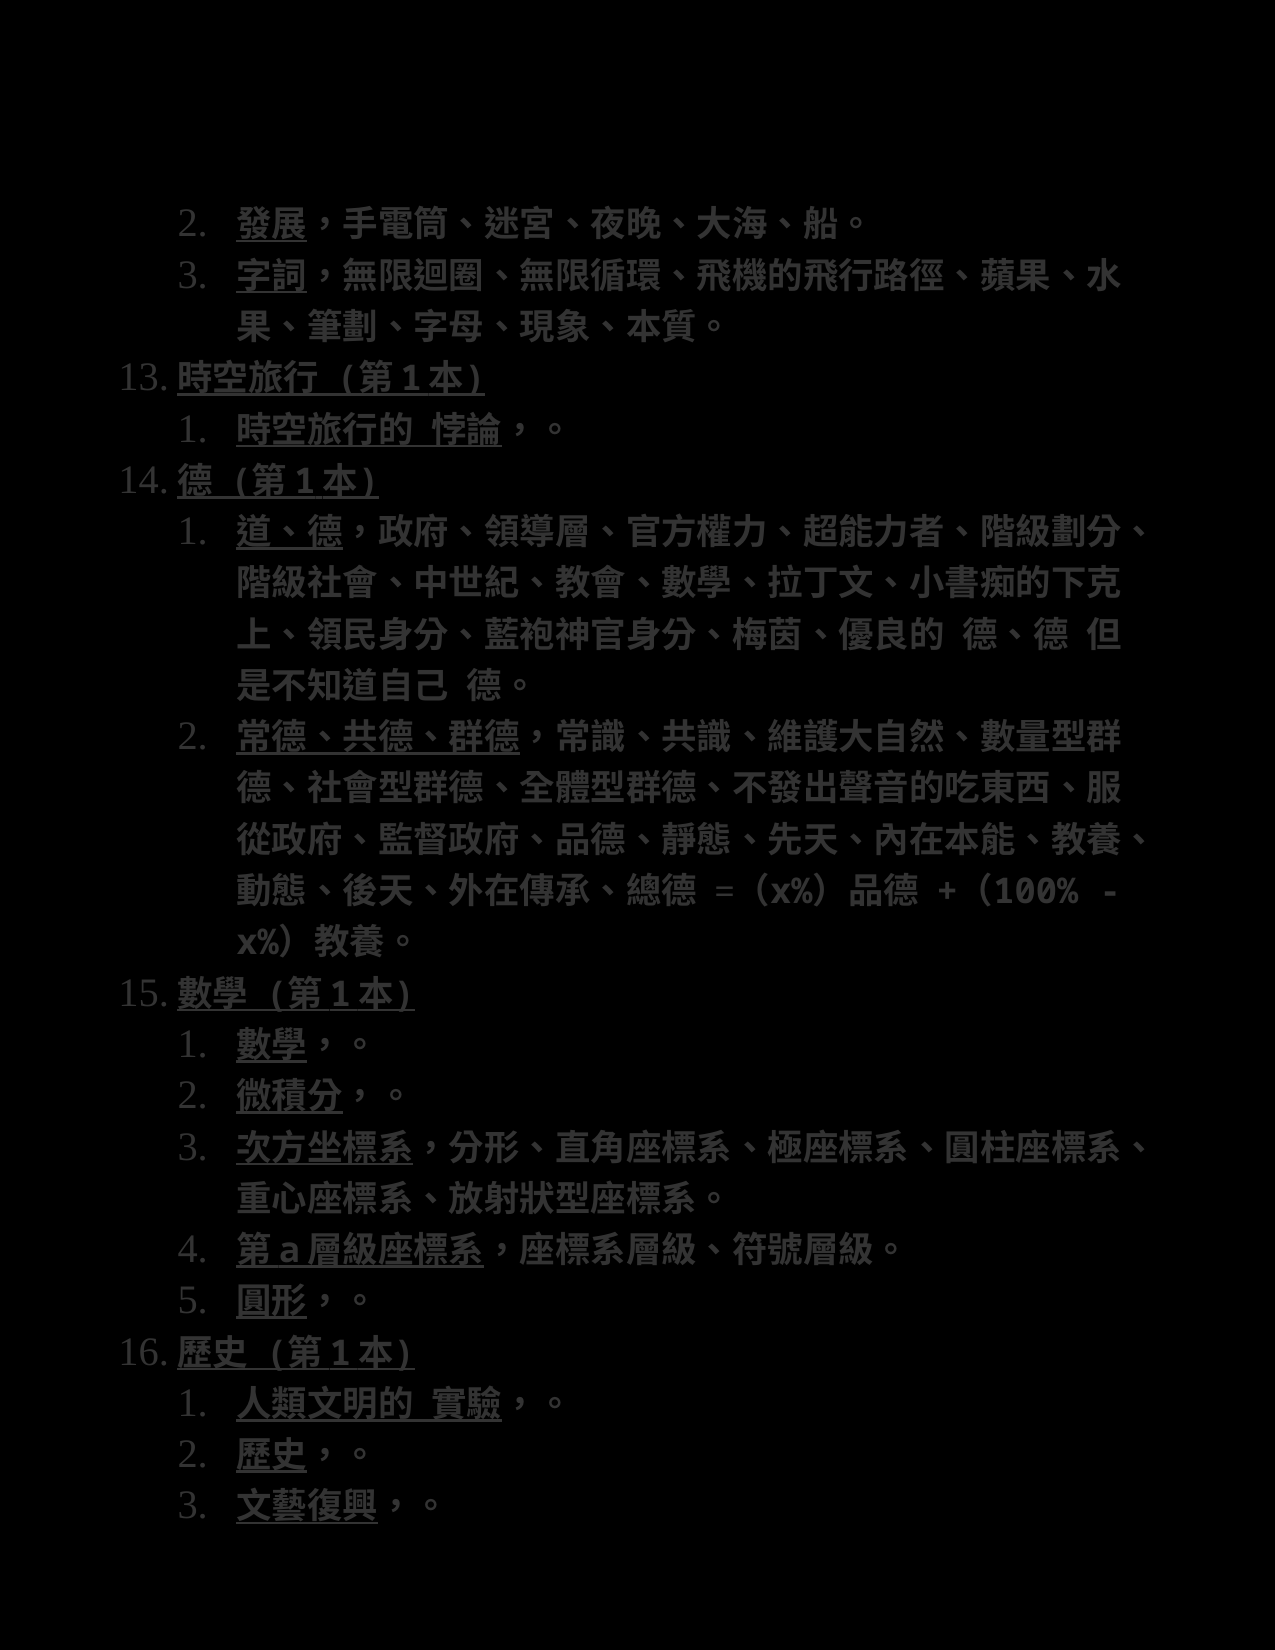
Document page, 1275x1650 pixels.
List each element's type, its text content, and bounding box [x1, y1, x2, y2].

list 歷史，。 [177, 1427, 1157, 1478]
list 次方坐標系，分形、直角座標系、極座標系、圓柱座標系、重心座標系、放射狀型座標系。 [177, 1119, 1157, 1221]
list 數學，。 [177, 1016, 1157, 1068]
list 時空旅行 (第1本) [118, 349, 1157, 401]
list 德 (第1本) [118, 452, 1157, 503]
list 數學 (第1本) [118, 965, 1157, 1016]
list 發展，手電筒、迷宮、夜晚、大海、船。 [177, 196, 1157, 247]
list 字詞，無限迴圈、無限循環、飛機的飛行路徑、蘋果、水果、筆劃、字母、現象、本質。 [177, 247, 1157, 349]
list 微積分，。 [177, 1068, 1157, 1119]
list 第a層級座標系，座標系層級、符號層級。 [177, 1221, 1157, 1273]
list 常德、共德、群德，常識、共識、維護大自然、數量型群德、社會型群德、全體型群德、不發出聲音的吃東西、服從政府、監督政府、品德、靜態、先天、內在本能、教養、動態、後天、外在傳承、總德 =（x%）品德 +（100% - x%）教養。 [177, 708, 1157, 965]
list 時空旅行的 悖論，。 [177, 401, 1157, 452]
list 道、德，政府、領導層、官方權力、超能力者、階級劃分、階級社會、中世紀、教會、數學、拉丁文、小書痴的下克上、領民身分、藍袍神官身分、梅茵、優良的 德、德 但是不知道自己 德。 [177, 503, 1157, 708]
list 圓形，。 [177, 1273, 1157, 1324]
list 人類文明的 實驗，。 [177, 1375, 1157, 1427]
list 文藝復興，。 [177, 1478, 1157, 1529]
list 歷史 (第1本) [118, 1324, 1157, 1375]
